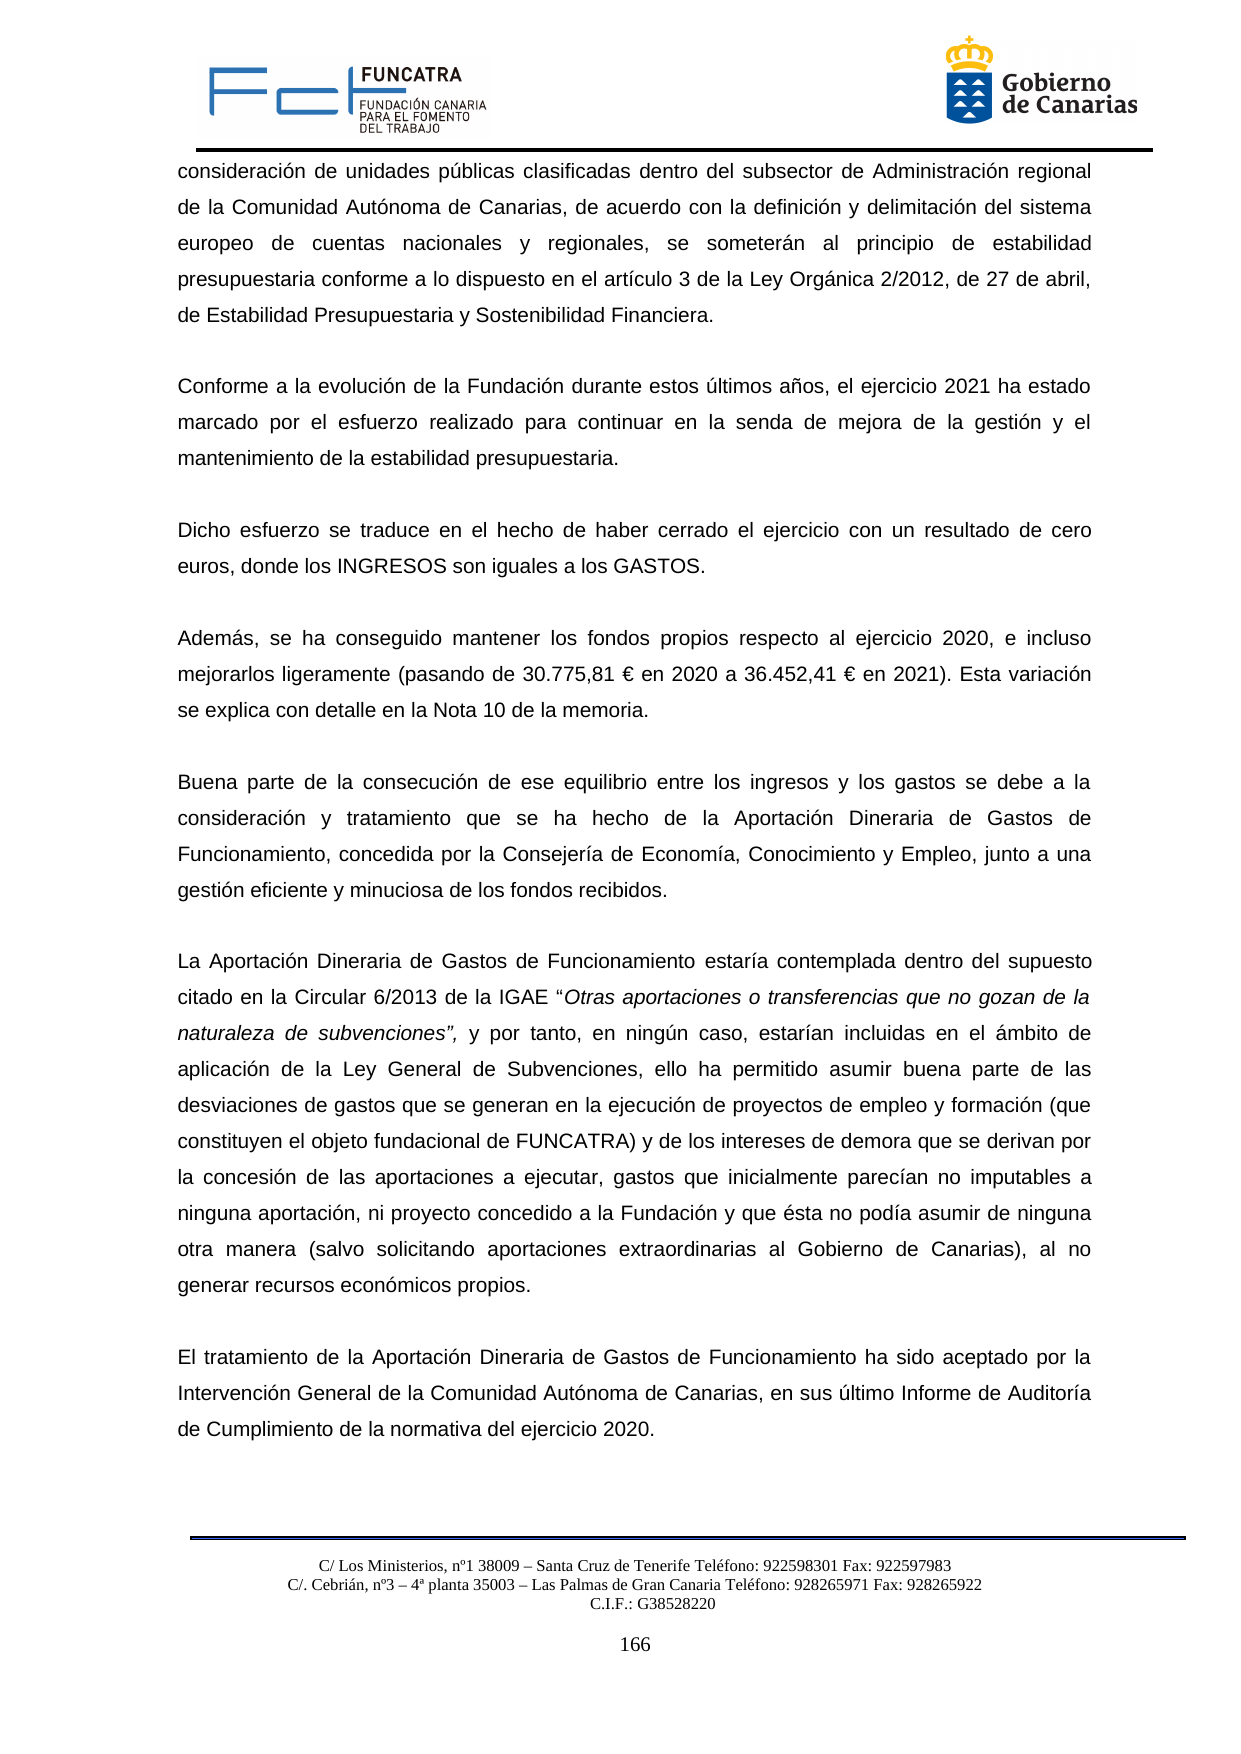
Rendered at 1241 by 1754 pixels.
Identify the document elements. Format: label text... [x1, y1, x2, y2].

picture [945, 35, 1138, 124]
text Conforme a la evolución de la Fundación durante estos últimos años, el ejercicio 2021 ha estado marcado por el esfuerzo realizado para continuar en la senda de mejora de la gestión y el mantenimiento de la estabilidad presupuestaria. [177, 374, 1093, 470]
picture [195, 57, 492, 138]
text Dicho esfuerzo se traduce en el hecho de haber cerrado el ejercicio con un resultado de cero euros, donde los INGRESOS son iguales a los GASTOS. [177, 518, 1093, 578]
text Buena parte de la consecución de ese equilibrio entre los ingresos y los gastos se debe a la consideración y tratamiento que se ha hecho de la Aportación Dineraria de Gastos de Funcionamiento, concedida por la Consejería de Economía, Conocimiento y Empleo, junto a una gestión eficiente y minuciosa de los fondos recibidos. [177, 769, 1093, 901]
text La Aportación Dineraria de Gastos de Funcionamiento estaría contemplada dentro del supuesto citado en la Circular 6/2013 de la IGAE “Otras aportaciones o transferencias que no gozan de la naturaleza de subvenciones”, y por tanto, en ningún caso, estarían incluidas en el ámbito de aplicación de la Ley General de Subvenciones, ello ha permitido asumir buena parte de las desviaciones de gastos que se generan en la ejecución de proyectos de empleo y formación (que constituyen el objeto fundacional de FUNCATRA) y de los intereses de demora que se derivan por la concesión de las aportaciones a ejecutar, gastos que inicialmente parecían no imputables a ninguna aportación, ni proyecto concedido a la Fundación y que ésta no podía asumir de ninguna otra manera (salvo solicitando aportaciones extraordinarias al Gobierno de Canarias), al no generar recursos económicos propios. [177, 949, 1093, 1297]
text consideración de unidades públicas clasificadas dentro del subsector de Administración regional de la Comunidad Autónoma de Canarias, de acuerdo con la definición y delimitación del sistema europeo de cuentas nacionales y regionales, se someterán al principio de estabilidad presupuestaria conforme a lo dispuesto en el artículo 3 de la Ley Orgánica 2/2012, de 27 de abril, de Estabilidad Presupuestaria y Sostenibilidad Financiera. [177, 159, 1093, 326]
text El tratamiento de la Aportación Dineraria de Gastos de Funcionamiento ha sido aceptado por la Intervención General de la Comunidad Autónoma de Canarias, en sus último Informe de Auditoría de Cumplimiento de la normativa del ejercicio 2020. [177, 1344, 1093, 1440]
text Además, se ha conseguido mantener los fondos propios respecto al ejercicio 2020, e incluso mejorarlos ligeramente (pasando de 30.775,81 € en 2020 a 36.452,41 € en 2021). Esta variación se explica con detalle en la Nota 10 de la memoria. [177, 626, 1093, 722]
